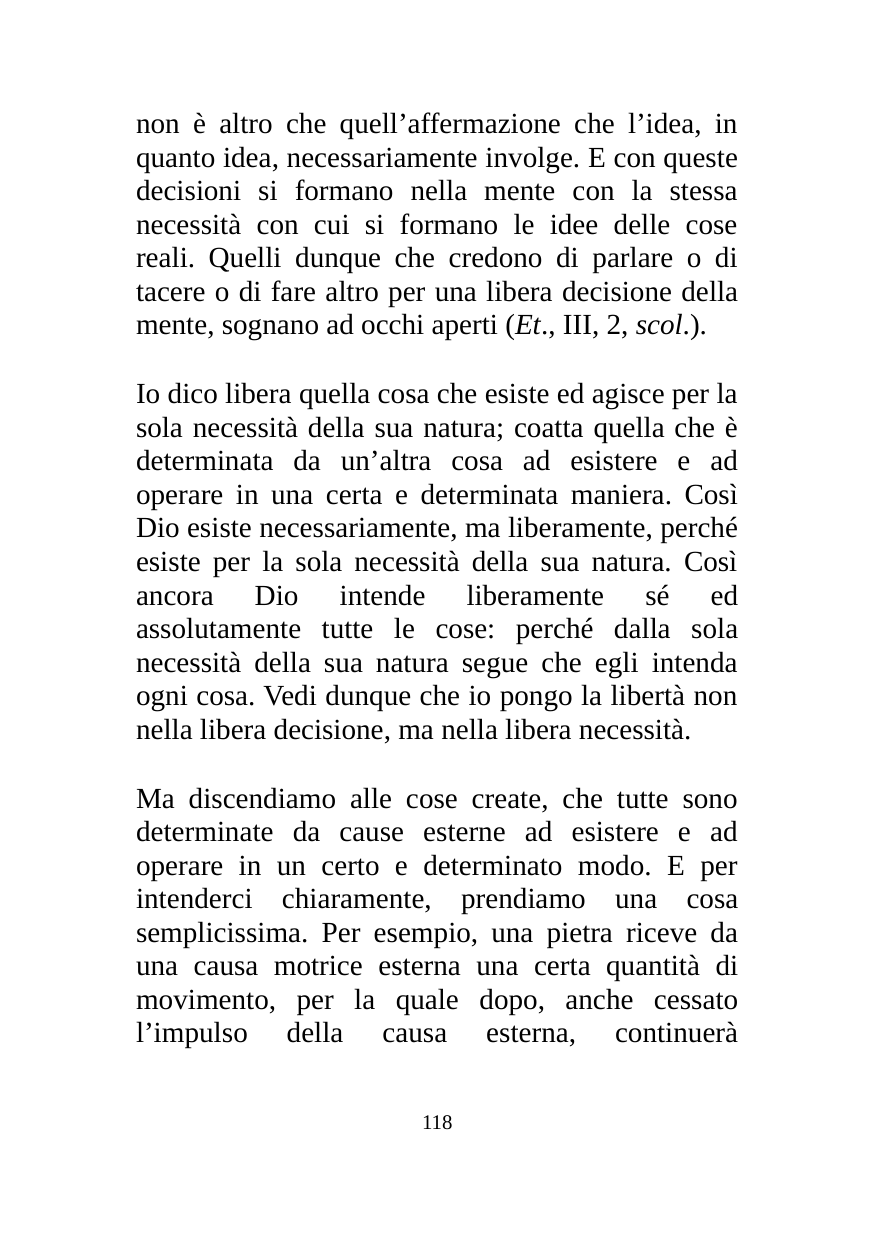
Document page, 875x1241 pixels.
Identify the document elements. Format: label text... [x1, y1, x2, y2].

text non è altro che quell’affermazione che l’idea, in quanto idea, necessariamente involge. E con queste decisioni si formano nella mente con la stessa necessità con cui si formano le idee delle cose reali. Quelli dunque che credono di parlare o di tacere o di fare altro per una libera decisione della mente, sognano ad occhi aperti (Et., III, 2, scol.). [136, 106, 738, 341]
text Ma discendiamo alle cose create, che tutte sono determinate da cause esterne ad esistere e ad operare in un certo e determinato modo. E per intenderci chiaramente, prendiamo una cosa semplicissima. Per esempio, una pietra riceve da una causa motrice esterna una certa quantità di movimento, per la quale dopo, anche cessato l’impulso della causa esterna, continuerà [136, 781, 738, 1049]
text Io dico libera quella cosa che esiste ed agisce per la sola necessità della sua natura; coatta quella che è determinata da un’altra cosa ad esistere e ad operare in una certa e determinata maniera. Così Dio esiste necessariamente, ma liberamente, perché esiste per la sola necessità della sua natura. Così ancora Dio intende liberamente sé ed assolutamente tutte le cose: perché dalla sola necessità della sua natura segue che egli intenda ogni cosa. Vedi dunque che io pongo la libertà non nella libera decisione, ma nella libera necessità. [136, 376, 738, 745]
